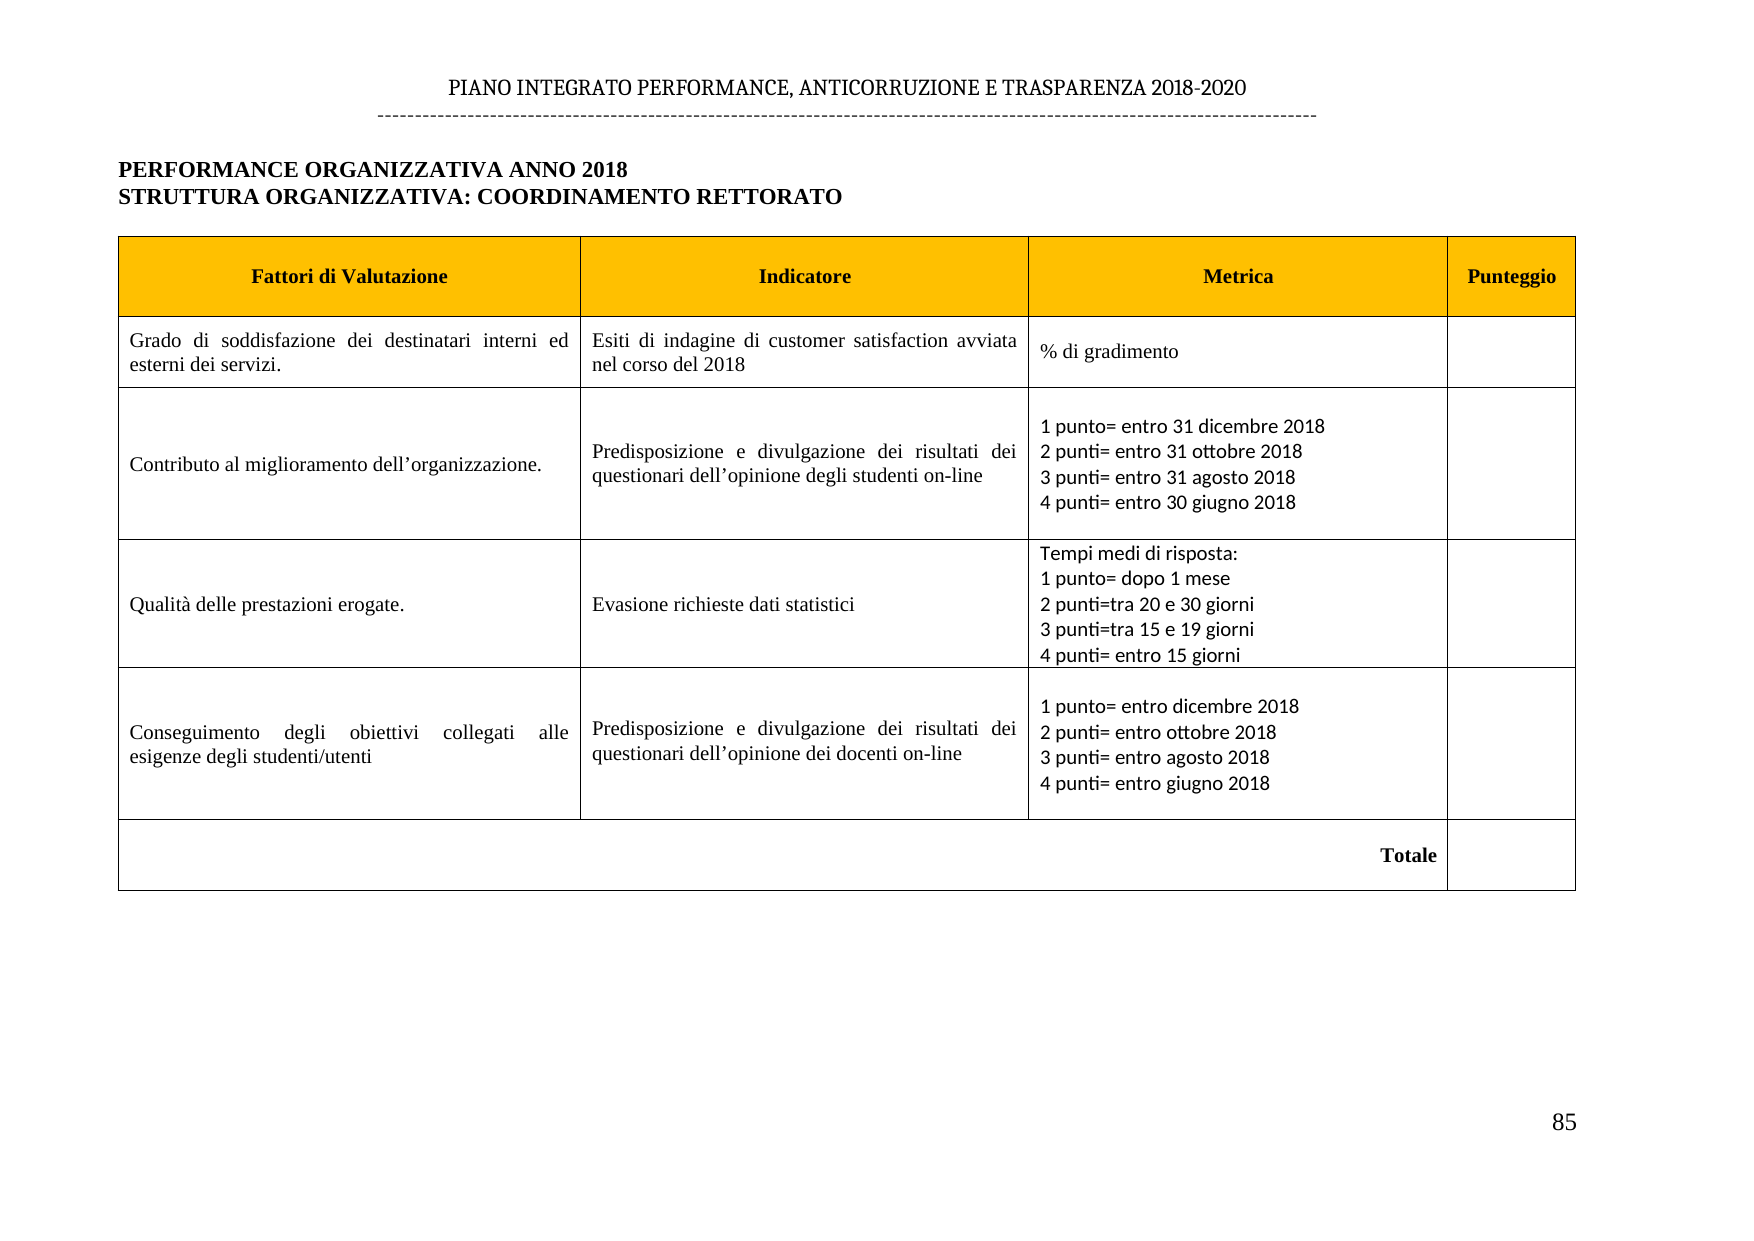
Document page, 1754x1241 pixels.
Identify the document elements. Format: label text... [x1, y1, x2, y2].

table_cell Conseguimento degli obiettivi collegati alle esigenze degli studenti/utenti [119, 668, 580, 819]
table_cell 1 punto= entro dicembre 2018 2 punti= entro ottobre 2018 3 punti= entro agosto 2018 4 punti= entro giugno 2018 [1029, 668, 1447, 819]
table_cell % di gradimento [1029, 317, 1447, 387]
table_cell [1448, 820, 1575, 890]
table_cell 1 punto= entro 31 dicembre 2018 2 punti= entro 31 ottobre 2018 3 punti= entro 31 agosto 2018 4 punti= entro 30 giugno 2018 [1029, 388, 1447, 539]
table_cell [1448, 540, 1575, 667]
table_cell [1448, 388, 1575, 539]
table_cell Qualità delle prestazioni erogate. [119, 540, 580, 667]
table_header Indicatore [581, 237, 1028, 316]
table_cell Tempi medi di risposta: 1 punto= dopo 1 mese 2 punti=tra 20 e 30 giorni 3 punti=tra 15 e 19 giorni 4 punti= entro 15 giorni [1029, 540, 1447, 667]
table_header Punteggio [1448, 237, 1575, 316]
table_header Fattori di Valutazione [119, 237, 580, 316]
text PERFORMANCE ORGANIZZATIVA ANNO 2018 [118, 156, 1577, 183]
table_header Metrica [1029, 237, 1447, 316]
table_cell Totale [119, 820, 1447, 890]
table_cell Predisposizione e divulgazione dei risultati dei questionari dell’opinione degli studenti on-line [581, 388, 1028, 539]
table_cell [1448, 668, 1575, 819]
table_cell Grado di soddisfazione dei destinatari interni ed esterni dei servizi. [119, 317, 580, 387]
table_cell Predisposizione e divulgazione dei risultati dei questionari dell’opinione dei docenti on-line [581, 668, 1028, 819]
table_cell Contributo al miglioramento dell’organizzazione. [119, 388, 580, 539]
table_cell [1448, 317, 1575, 387]
table_cell Esiti di indagine di customer satisfaction avviata nel corso del 2018 [581, 317, 1028, 387]
text STRUTTURA ORGANIZZATIVA: COORDINAMENTO RETTORATO [118, 183, 1577, 209]
table_cell Evasione richieste dati statistici [581, 540, 1028, 667]
